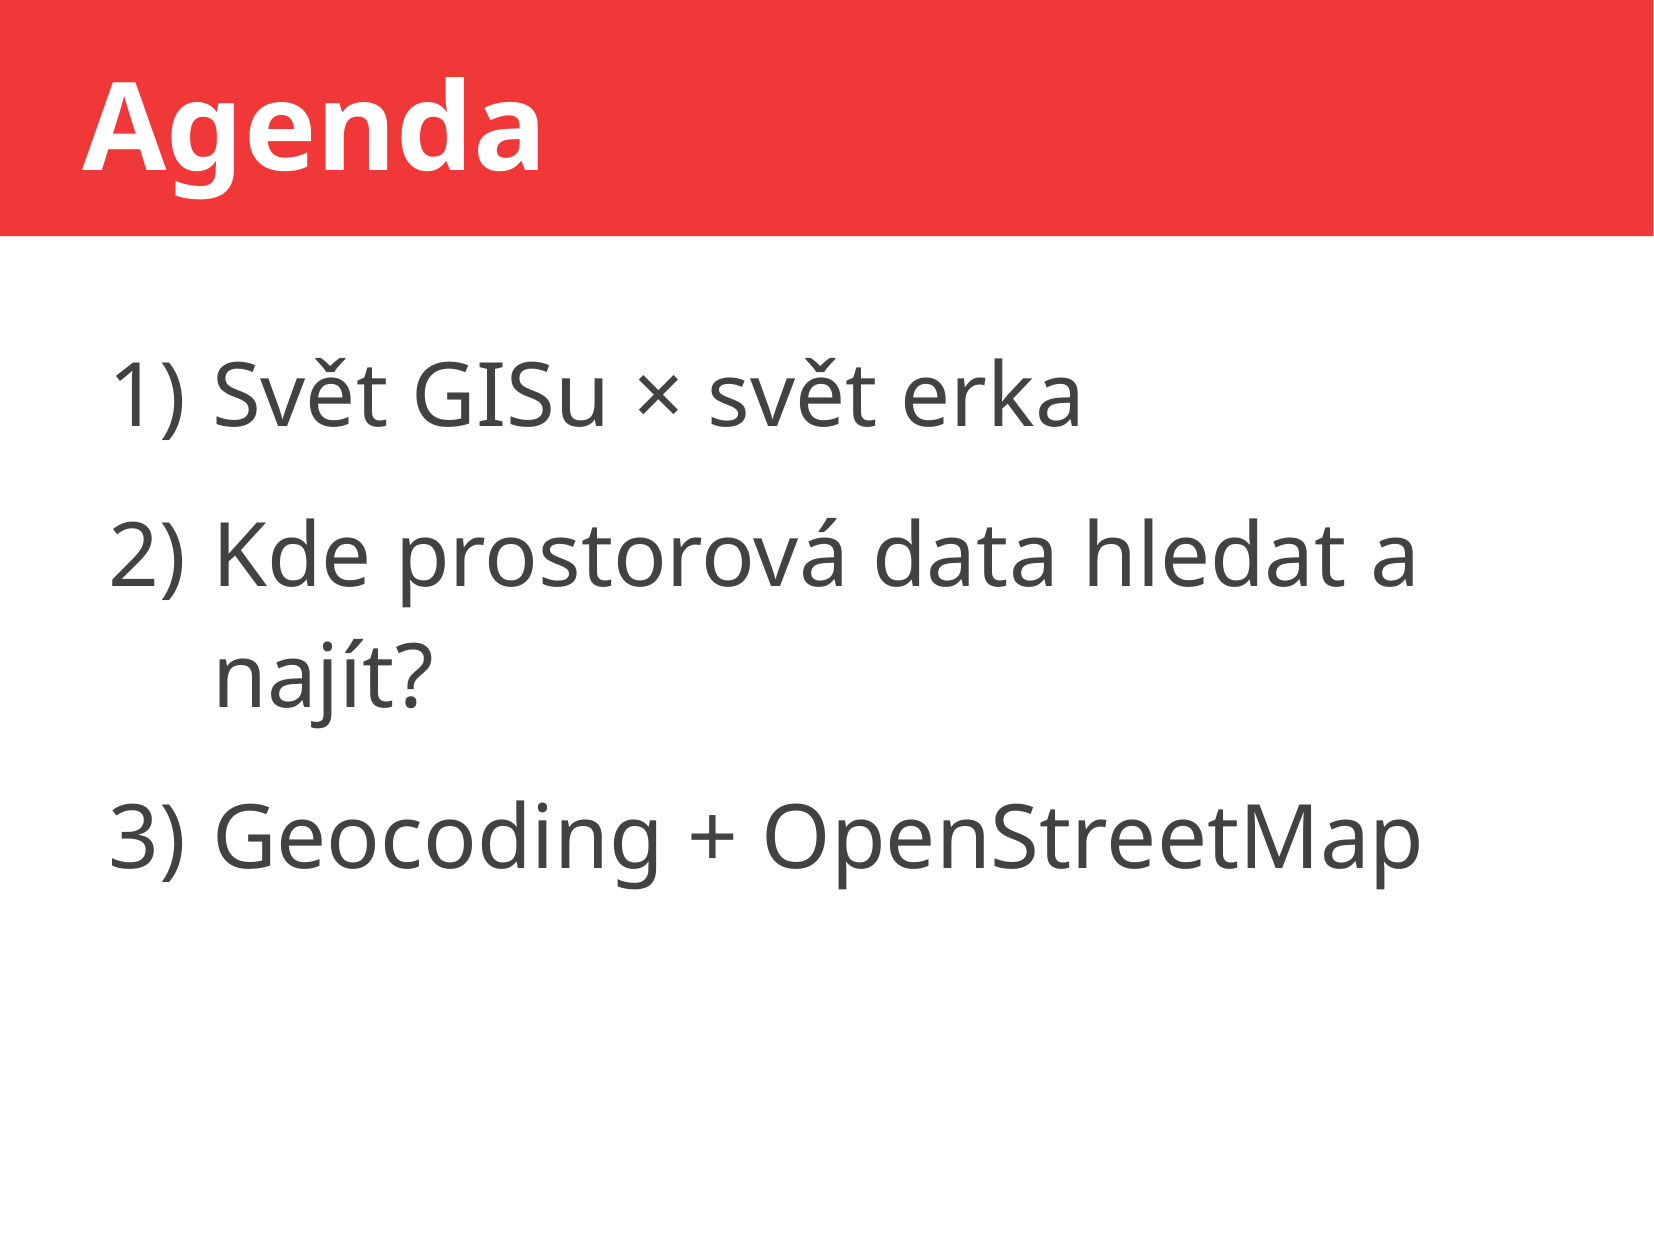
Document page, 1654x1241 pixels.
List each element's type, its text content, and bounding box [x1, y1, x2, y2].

list Svět GISu × svět erka Kde prostorová data hledat a najít? Geocoding + OpenStreetMap [79, 330, 1560, 1096]
title Agenda [82, 19, 1571, 227]
